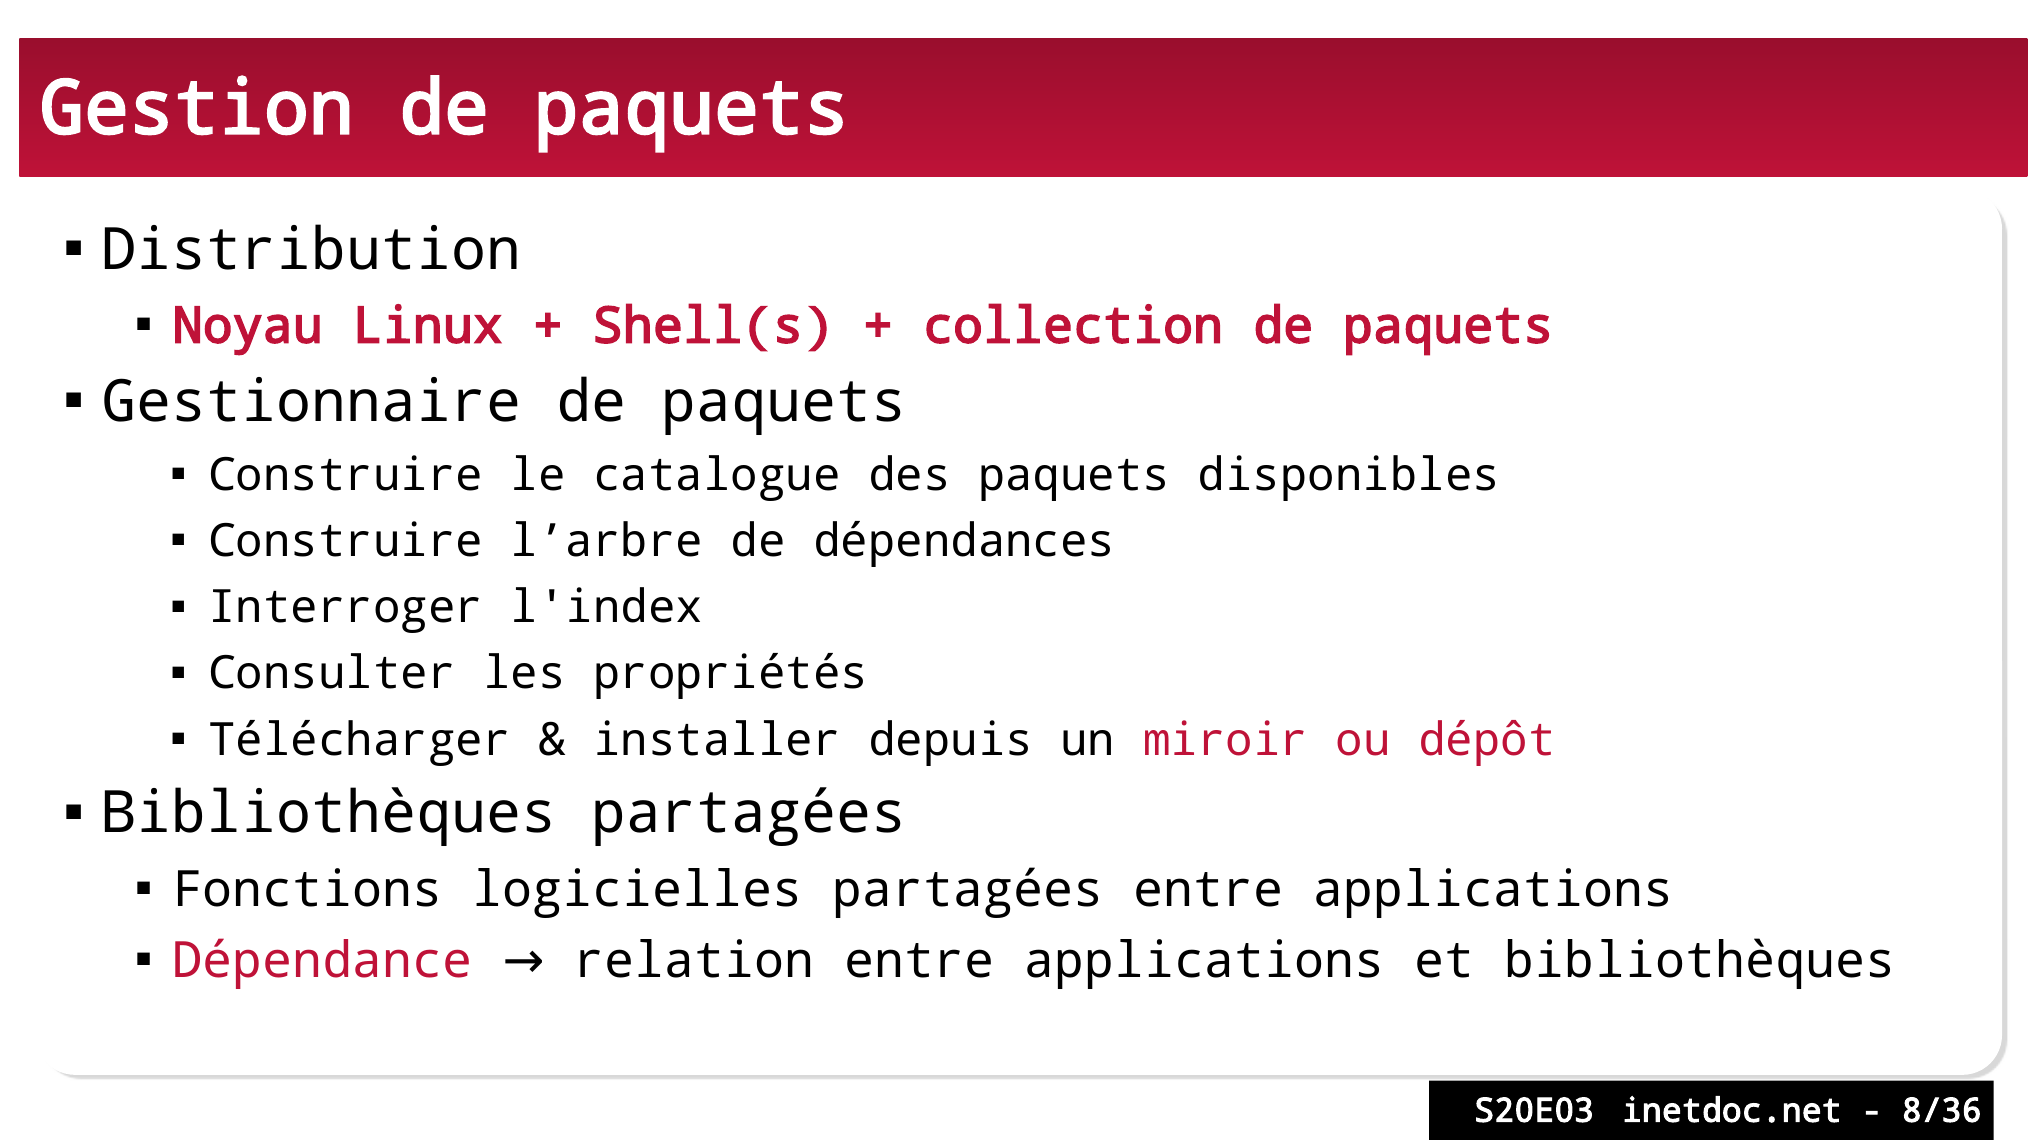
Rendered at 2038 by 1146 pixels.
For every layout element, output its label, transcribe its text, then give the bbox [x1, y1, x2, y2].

text_box Distribution Noyau Linux + Shell(s) + collection de paquets Gestionnaire de paquets Construire le catalogue des paquets disponibles Construire l’arbre de dépendances Interroger l'index Consulter les propriétés Télécharger & installer depuis un miroir ou dépôt Bibliothèques partagées Fonctions logicielles partagées entre applications Dépendance → relation entre applications et bibliothèques [35, 188, 2003, 1075]
text_box S20E03 inetdoc.net - <numéro>/36 [1429, 1080, 1994, 1140]
text_box Gestion de paquets [19, 38, 2028, 177]
